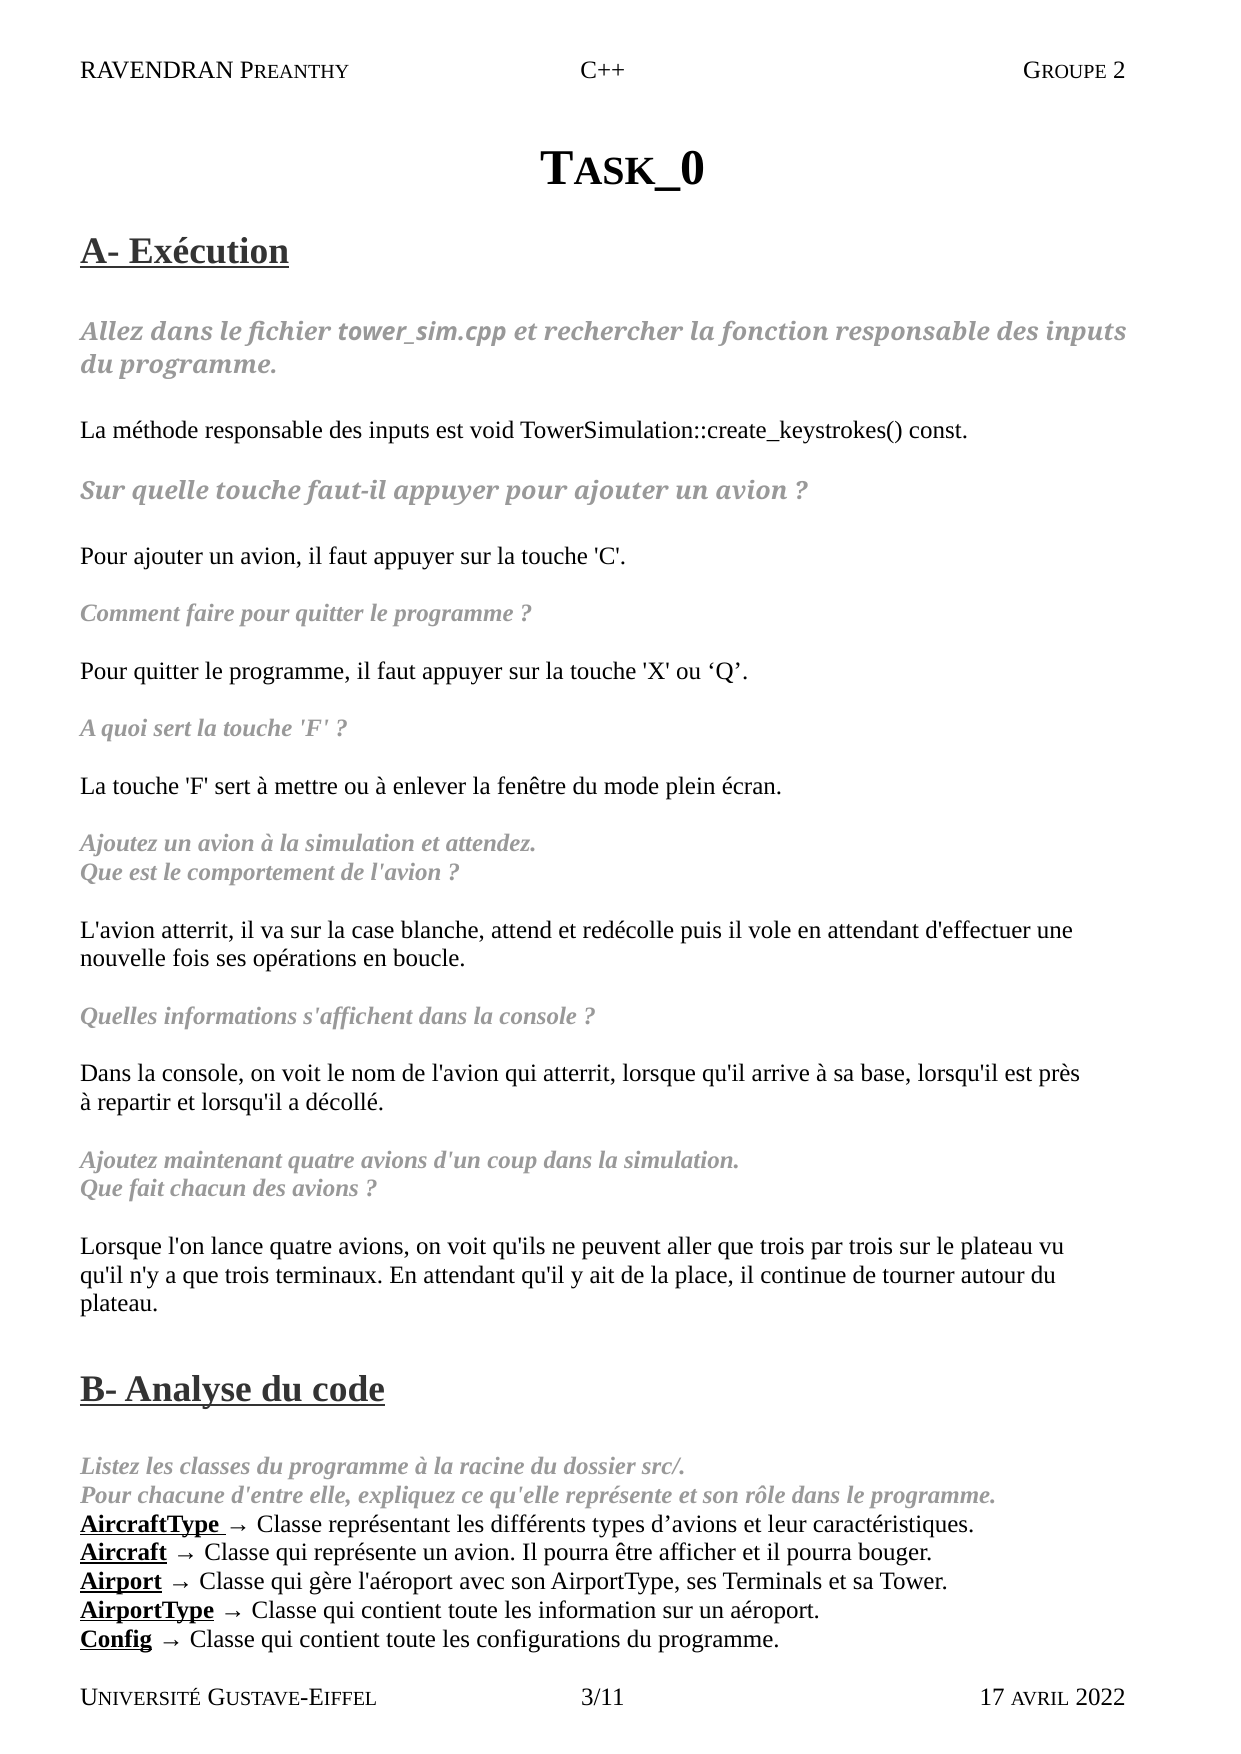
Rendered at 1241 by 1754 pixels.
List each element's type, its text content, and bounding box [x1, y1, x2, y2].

text Sur quelle touche faut-il appuyer pour ajouter un avion ? [80, 473, 1166, 507]
text Ajoutez maintenant quatre avions d'un coup dans la simulation. [80, 1145, 1166, 1173]
text Quelles informations s'affichent dans la console ? [80, 1001, 1166, 1030]
text Airport → Classe qui gère l'aéroport avec son AirportType, ses Terminals et sa Tower. [80, 1566, 1166, 1595]
text Pour quitter le programme, il faut appuyer sur la touche 'X' ou ‘Q’. [80, 656, 1166, 685]
subtitle B- Analyse du code [80, 1367, 1166, 1410]
text Dans la console, on voit le nom de l'avion qui atterrit, lorsque qu'il arrive à sa base, lorsqu'il est près [80, 1058, 1166, 1087]
text qu'il n'y a que trois terminaux. En attendant qu'il y ait de la place, il continue de tourner autour du [80, 1260, 1166, 1288]
text Listez les classes du programme à la racine du dossier src/. [80, 1451, 1166, 1480]
text Aircraft → Classe qui représente un avion. Il pourra être afficher et il pourra bouger. [80, 1537, 1166, 1566]
text Lorsque l'on lance quatre avions, on voit qu'ils ne peuvent aller que trois par trois sur le plateau vu [80, 1231, 1166, 1260]
text Comment faire pour quitter le programme ? [80, 598, 1166, 627]
text A quoi sert la touche 'F' ? [80, 713, 1166, 742]
text L'avion atterrit, il va sur la case blanche, attend et redécolle puis il vole en attendant d'effectuer une [80, 915, 1166, 943]
text Ajoutez un avion à la simulation et attendez. [80, 828, 1166, 857]
text Pour chacune d'entre elle, expliquez ce qu'elle représente et son rôle dans le programme. [80, 1480, 1166, 1509]
text AirportType → Classe qui contient toute les information sur un aéroport. [80, 1595, 1166, 1624]
text AircraftType → Classe représentant les différents types d’avions et leur caractéristiques. [80, 1509, 1166, 1537]
text La touche 'F' sert à mettre ou à enlever la fenêtre du mode plein écran. [80, 771, 1166, 800]
text La méthode responsable des inputs est void TowerSimulation::create_keystrokes() const. [80, 415, 1166, 444]
text Config → Classe qui contient toute les configurations du programme. [80, 1624, 1166, 1652]
text Pour ajouter un avion, il faut appuyer sur la touche 'C'. [80, 541, 1166, 570]
subtitle Task_0 [80, 138, 1166, 195]
text Que fait chacun des avions ? [80, 1173, 1166, 1202]
text Que est le comportement de l'avion ? [80, 857, 1166, 886]
subtitle A- Exécution [80, 229, 1166, 272]
text Allez dans le fichier tower_sim.cpp et rechercher la fonction responsable des inputs du programme. [80, 313, 1166, 381]
text nouvelle fois ses opérations en boucle. [80, 943, 1166, 972]
text plateau. [80, 1288, 1166, 1317]
text à repartir et lorsqu'il a décollé. [80, 1087, 1166, 1116]
